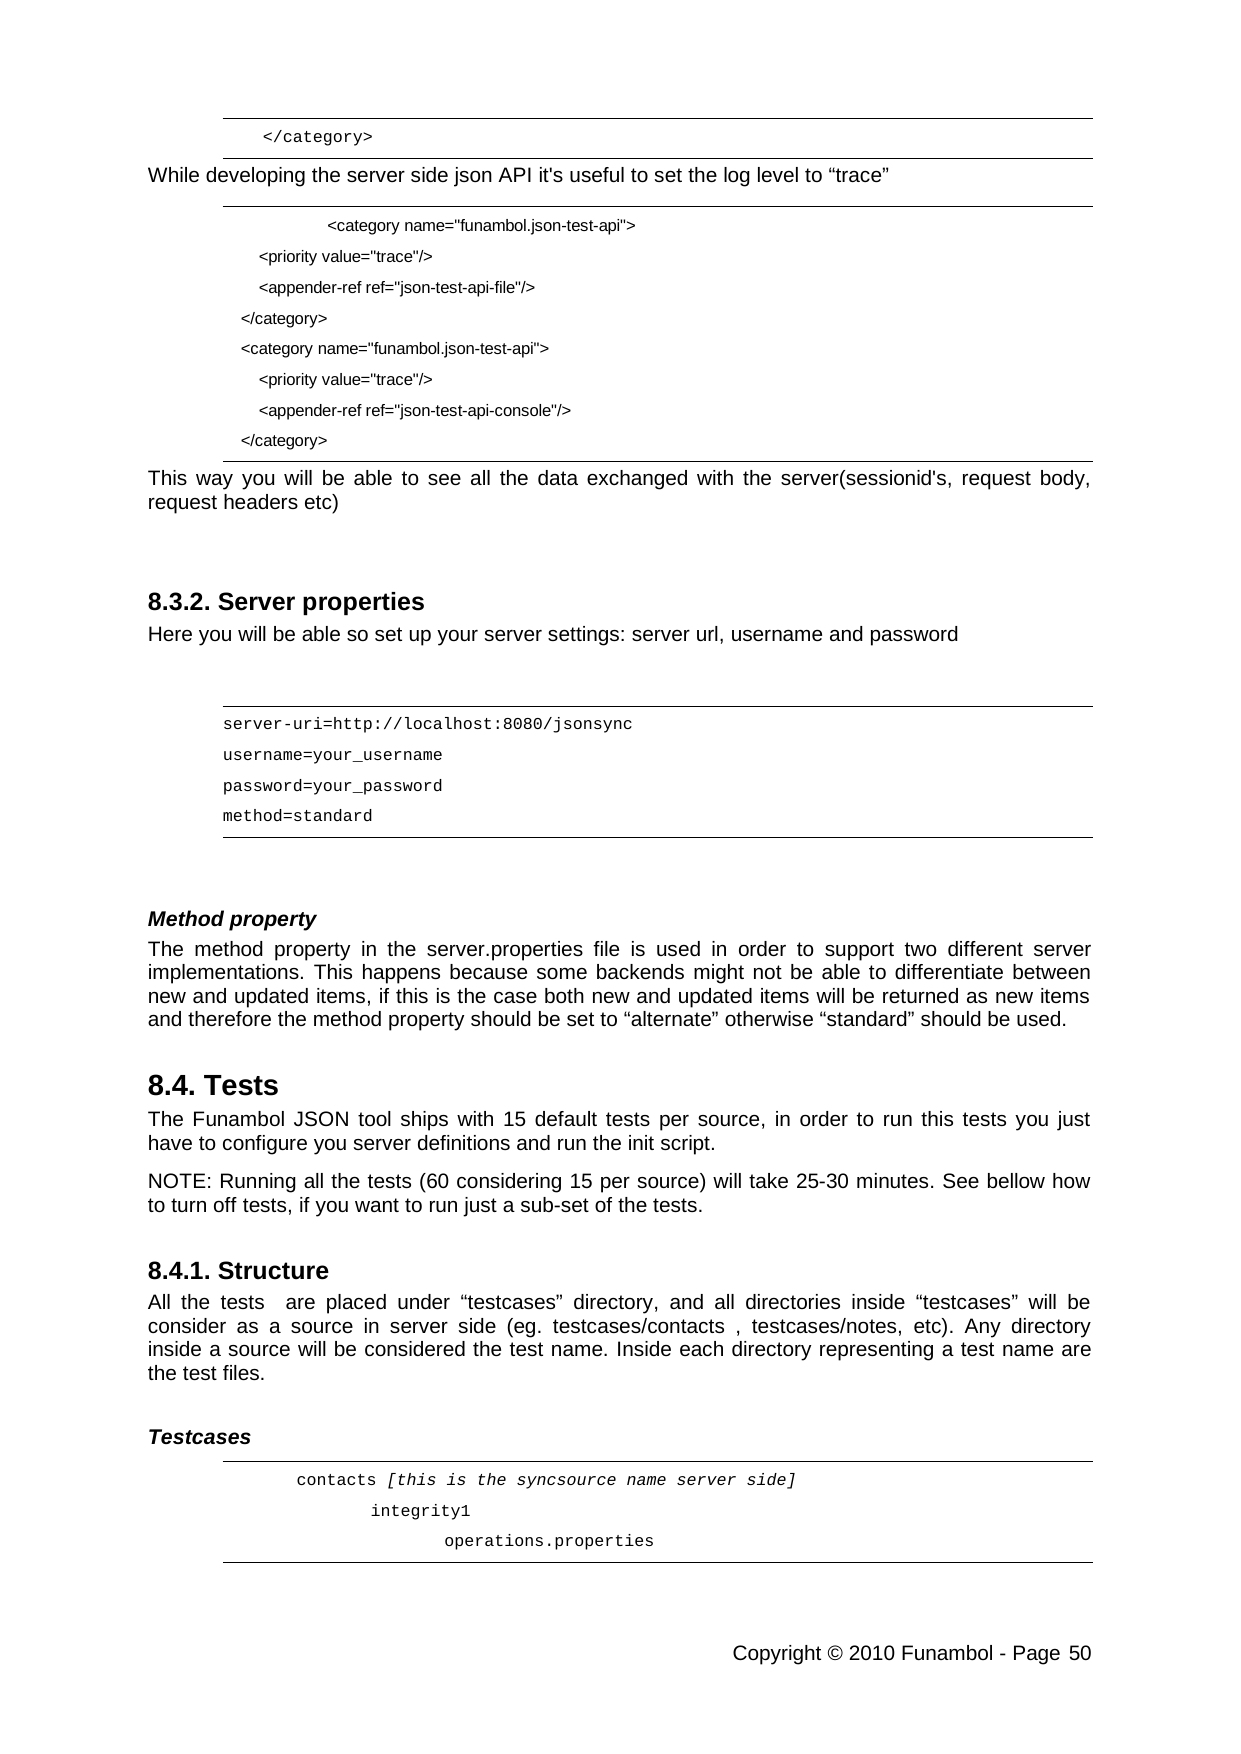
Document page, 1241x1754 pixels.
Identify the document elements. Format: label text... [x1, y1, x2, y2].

text The method property in the server.properties file is used in order to support two different server implementations. This happens because some backends might not be able to differentiate between new and updated items, if this is the case both new and updated items will be returned as new items and therefore the method property should be set to “alternate” otherwise “standard” should be used. [148, 937, 1093, 1031]
subtitle Tests [148, 1069, 1093, 1101]
text <priority value="trace"/> [223, 360, 1093, 389]
text <appender-ref ref="json-test-api-file"/> [223, 268, 1093, 297]
text contacts [this is the syncsource name server side] [223, 1462, 1093, 1490]
text <priority value="trace"/> [223, 237, 1093, 266]
text operations.properties [223, 1522, 1093, 1562]
subtitle Server properties [148, 588, 1093, 616]
text server-uri=http://localhost:8080/jsonsync [223, 707, 1093, 735]
text password=your_password [223, 767, 1093, 796]
text </category> [223, 421, 1093, 461]
text username=your_username [223, 736, 1093, 765]
text <category name="funambol.json-test-api"> [223, 329, 1093, 358]
text </category> [223, 119, 1093, 158]
text <category name="funambol.json-test-api"> [223, 207, 1093, 236]
text method=standard [223, 798, 1093, 837]
subtitle Method property [148, 907, 1093, 931]
text </category> [223, 299, 1093, 328]
text Here you will be able so set up your server settings: server url, username and password [148, 623, 1093, 646]
text NOTE: Running all the tests (60 considering 15 per source) will take 25-30 minutes. See bellow how to turn off tests, if you want to run just a sub-set of the tests. [148, 1169, 1093, 1217]
text While developing the server side json API it's useful to set the log level to “trace” [148, 164, 1093, 187]
subtitle Structure [148, 1257, 1093, 1284]
subtitle Testcases [148, 1425, 1093, 1449]
text This way you will be able to see all the data exchanged with the server(sessionid's, request body, request headers etc) [148, 467, 1093, 514]
text The Funambol JSON tool ships with 15 default tests per source, in order to run this tests you just have to configure you server definitions and run the init script. [148, 1107, 1093, 1154]
text integrity1 [223, 1492, 1093, 1521]
text <appender-ref ref="json-test-api-console"/> [223, 391, 1093, 419]
text All the tests are placed under “testcases” directory, and all directories inside “testcases” will be consider as a source in server side (eg. testcases/contacts , testcases/notes, etc). Any directory inside a source will be considered the test name. Inside each directory representing a test name are the test files. [148, 1291, 1093, 1385]
